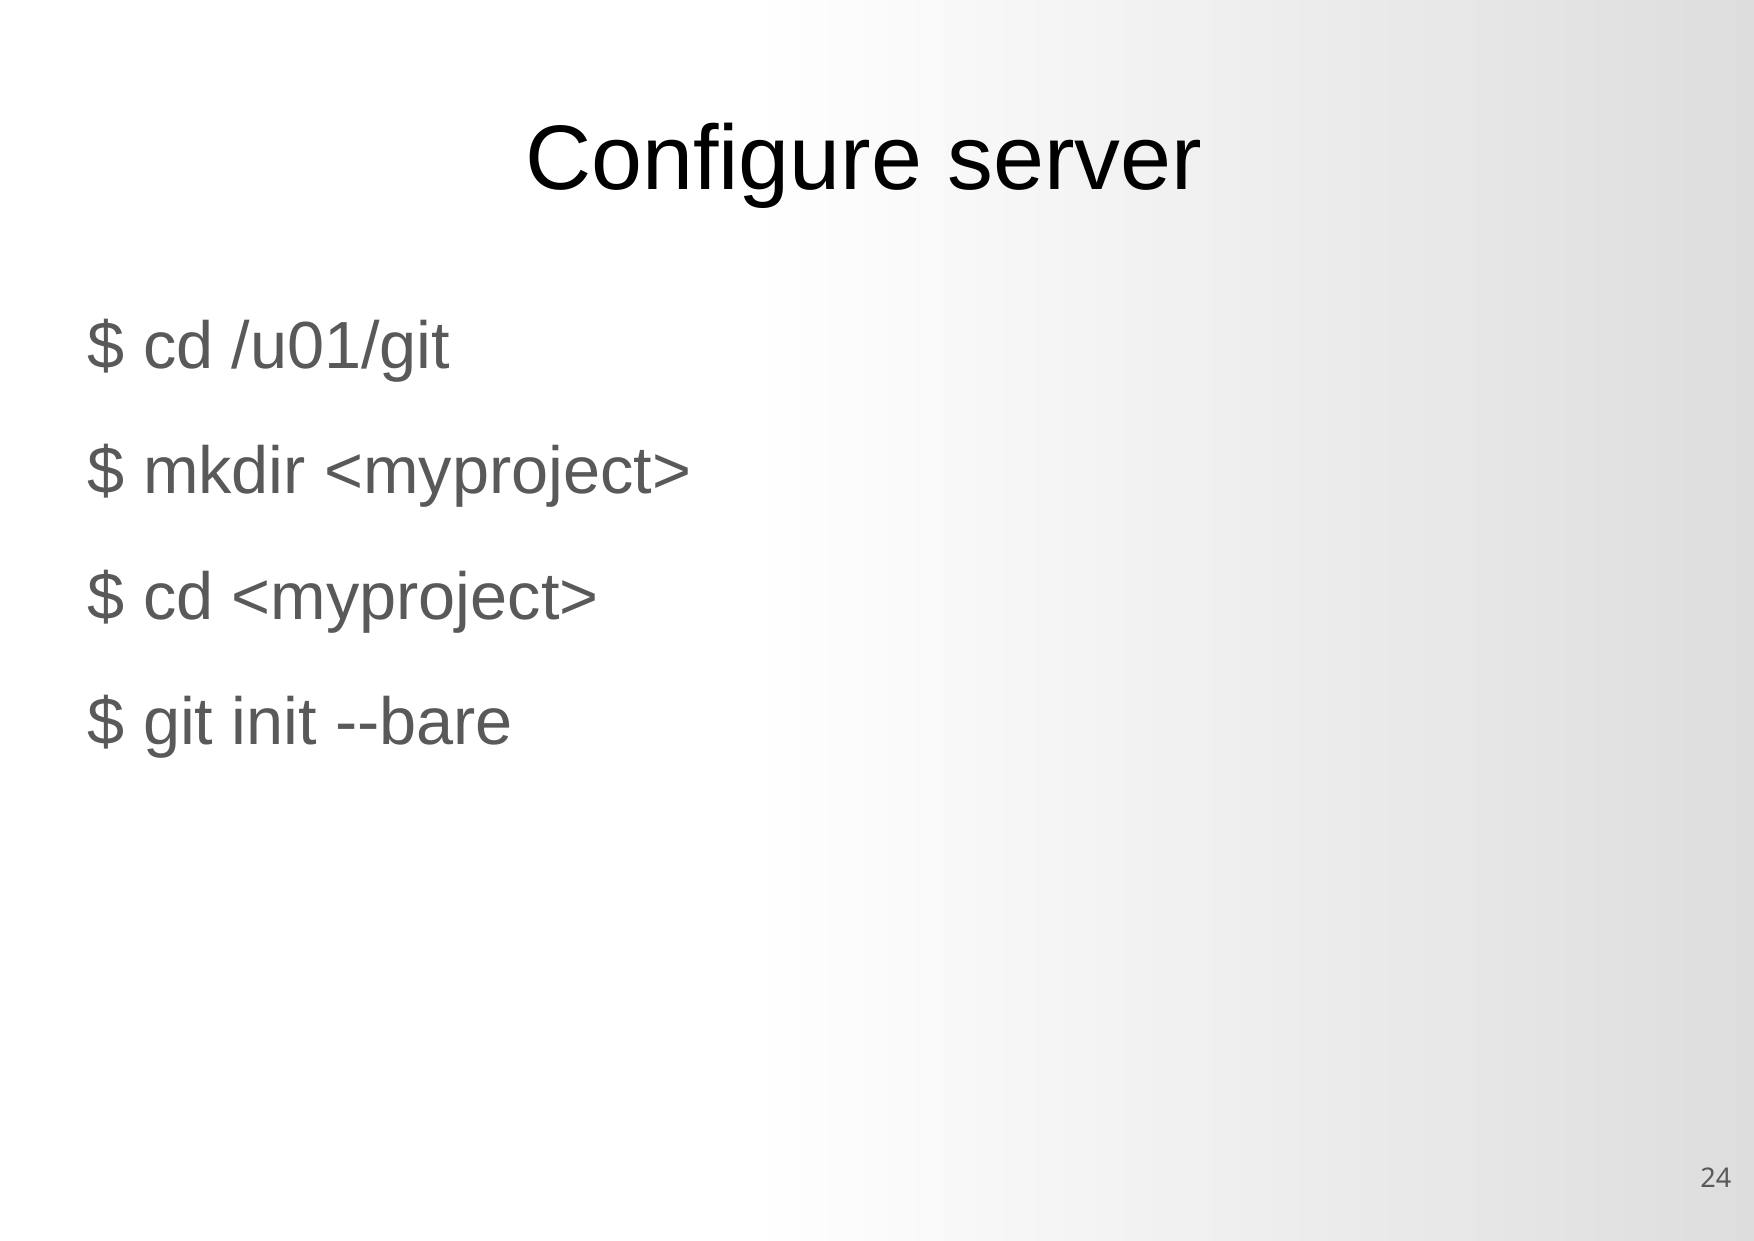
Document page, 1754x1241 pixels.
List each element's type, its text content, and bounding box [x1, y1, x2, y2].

list $ cd /u01/git $ mkdir <myproject> $ cd <myproject> $ git init --bare [87, 290, 1667, 1010]
title Configure server [87, 49, 1667, 257]
slide_number [1641, 1145, 1747, 1241]
